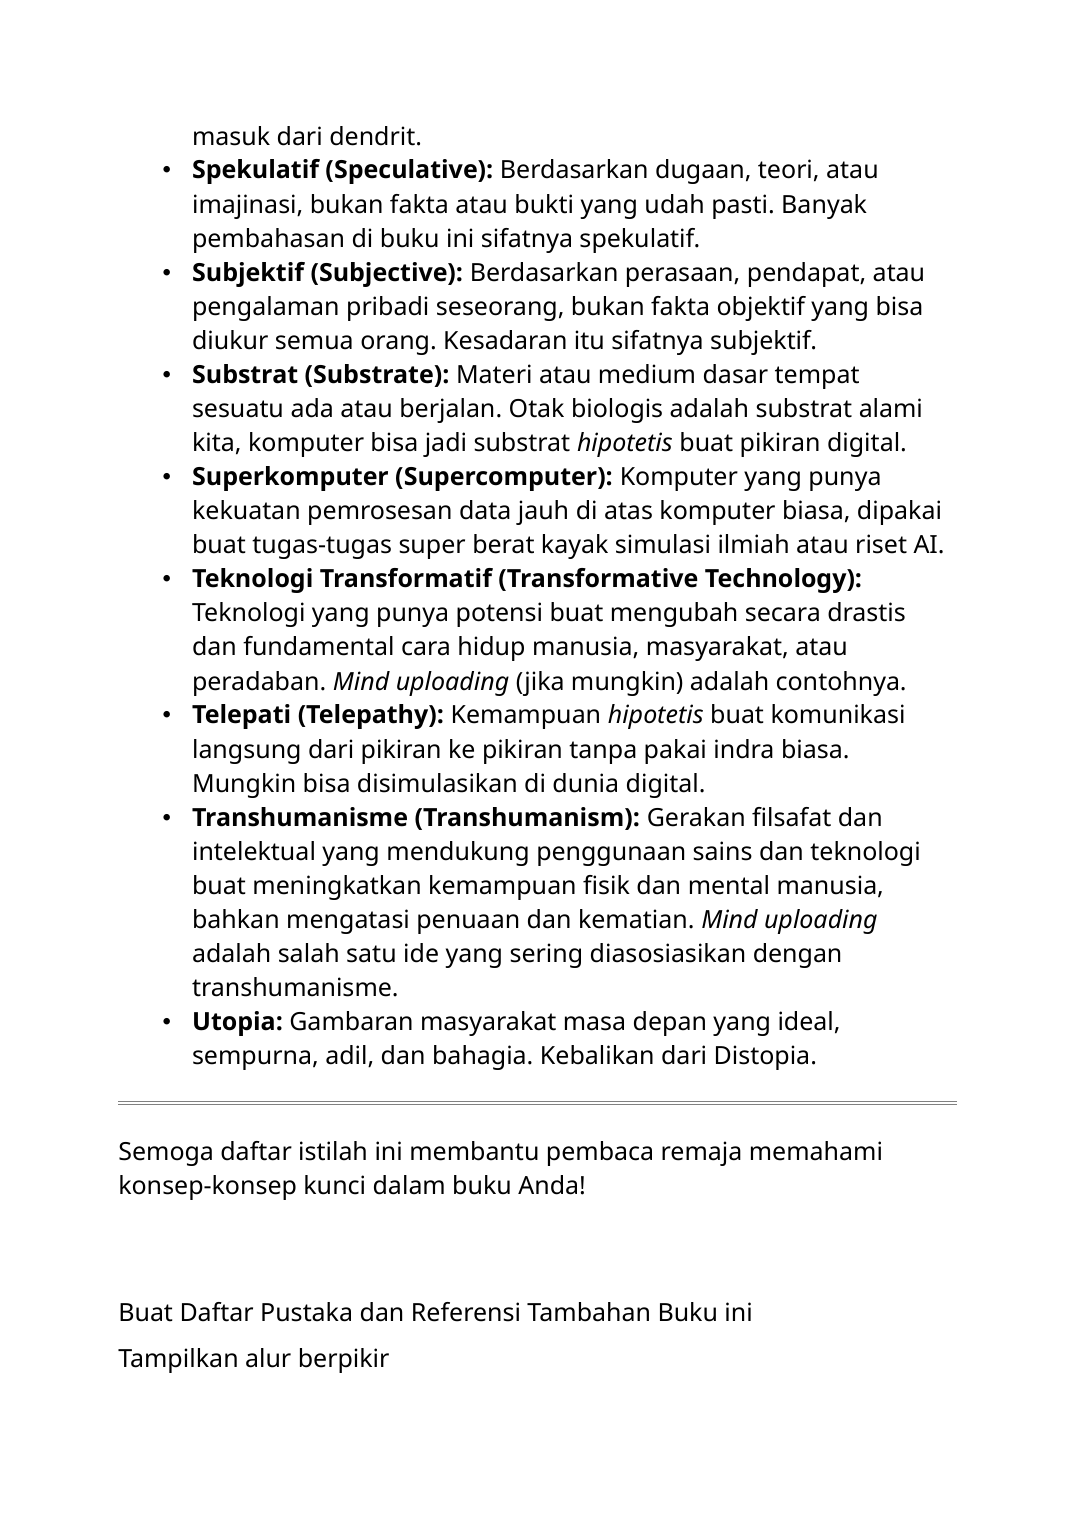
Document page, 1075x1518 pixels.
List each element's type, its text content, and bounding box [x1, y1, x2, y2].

list Teknologi Transformatif (Transformative Technology): Teknologi yang punya potensi buat mengubah secara drastis dan fundamental cara hidup manusia, masyarakat, atau peradaban. Mind uploading (jika mungkin) adalah contohnya. [162, 561, 957, 697]
list masuk dari dendrit. [162, 118, 957, 152]
text Buat Daftar Pustaka dan Referensi Tambahan Buku ini [118, 1294, 957, 1328]
list Superkomputer (Supercomputer): Komputer yang punya kekuatan pemrosesan data jauh di atas komputer biasa, dipakai buat tugas-tugas super berat kayak simulasi ilmiah atau riset AI. [162, 459, 957, 561]
list Substrat (Substrate): Materi atau medium dasar tempat sesuatu ada atau berjalan. Otak biologis adalah substrat alami kita, komputer bisa jadi substrat hipotetis buat pikiran digital. [162, 357, 957, 459]
text Tampilkan alur berpikir [118, 1341, 957, 1375]
list Spekulatif (Speculative): Berdasarkan dugaan, teori, atau imajinasi, bukan fakta atau bukti yang udah pasti. Banyak pembahasan di buku ini sifatnya spekulatif. [162, 152, 957, 254]
list Transhumanisme (Transhumanism): Gerakan filsafat dan intelektual yang mendukung penggunaan sains dan teknologi buat meningkatkan kemampuan fisik dan mental manusia, bahkan mengatasi penuaan dan kematian. Mind uploading adalah salah satu ide yang sering diasosiasikan dengan transhumanisme. [162, 799, 957, 1004]
list Telepati (Telepathy): Kemampuan hipotetis buat komunikasi langsung dari pikiran ke pikiran tanpa pakai indra biasa. Mungkin bisa disimulasikan di dunia digital. [162, 697, 957, 799]
text Semoga daftar istilah ini membantu pembaca remaja memahami konsep-konsep kunci dalam buku Anda! [118, 1133, 957, 1201]
list Utopia: Gambaran masyarakat masa depan yang ideal, sempurna, adil, dan bahagia. Kebalikan dari Distopia. [162, 1004, 957, 1072]
list Subjektif (Subjective): Berdasarkan perasaan, pendapat, atau pengalaman pribadi seseorang, bukan fakta objektif yang bisa diukur semua orang. Kesadaran itu sifatnya subjektif. [162, 254, 957, 357]
